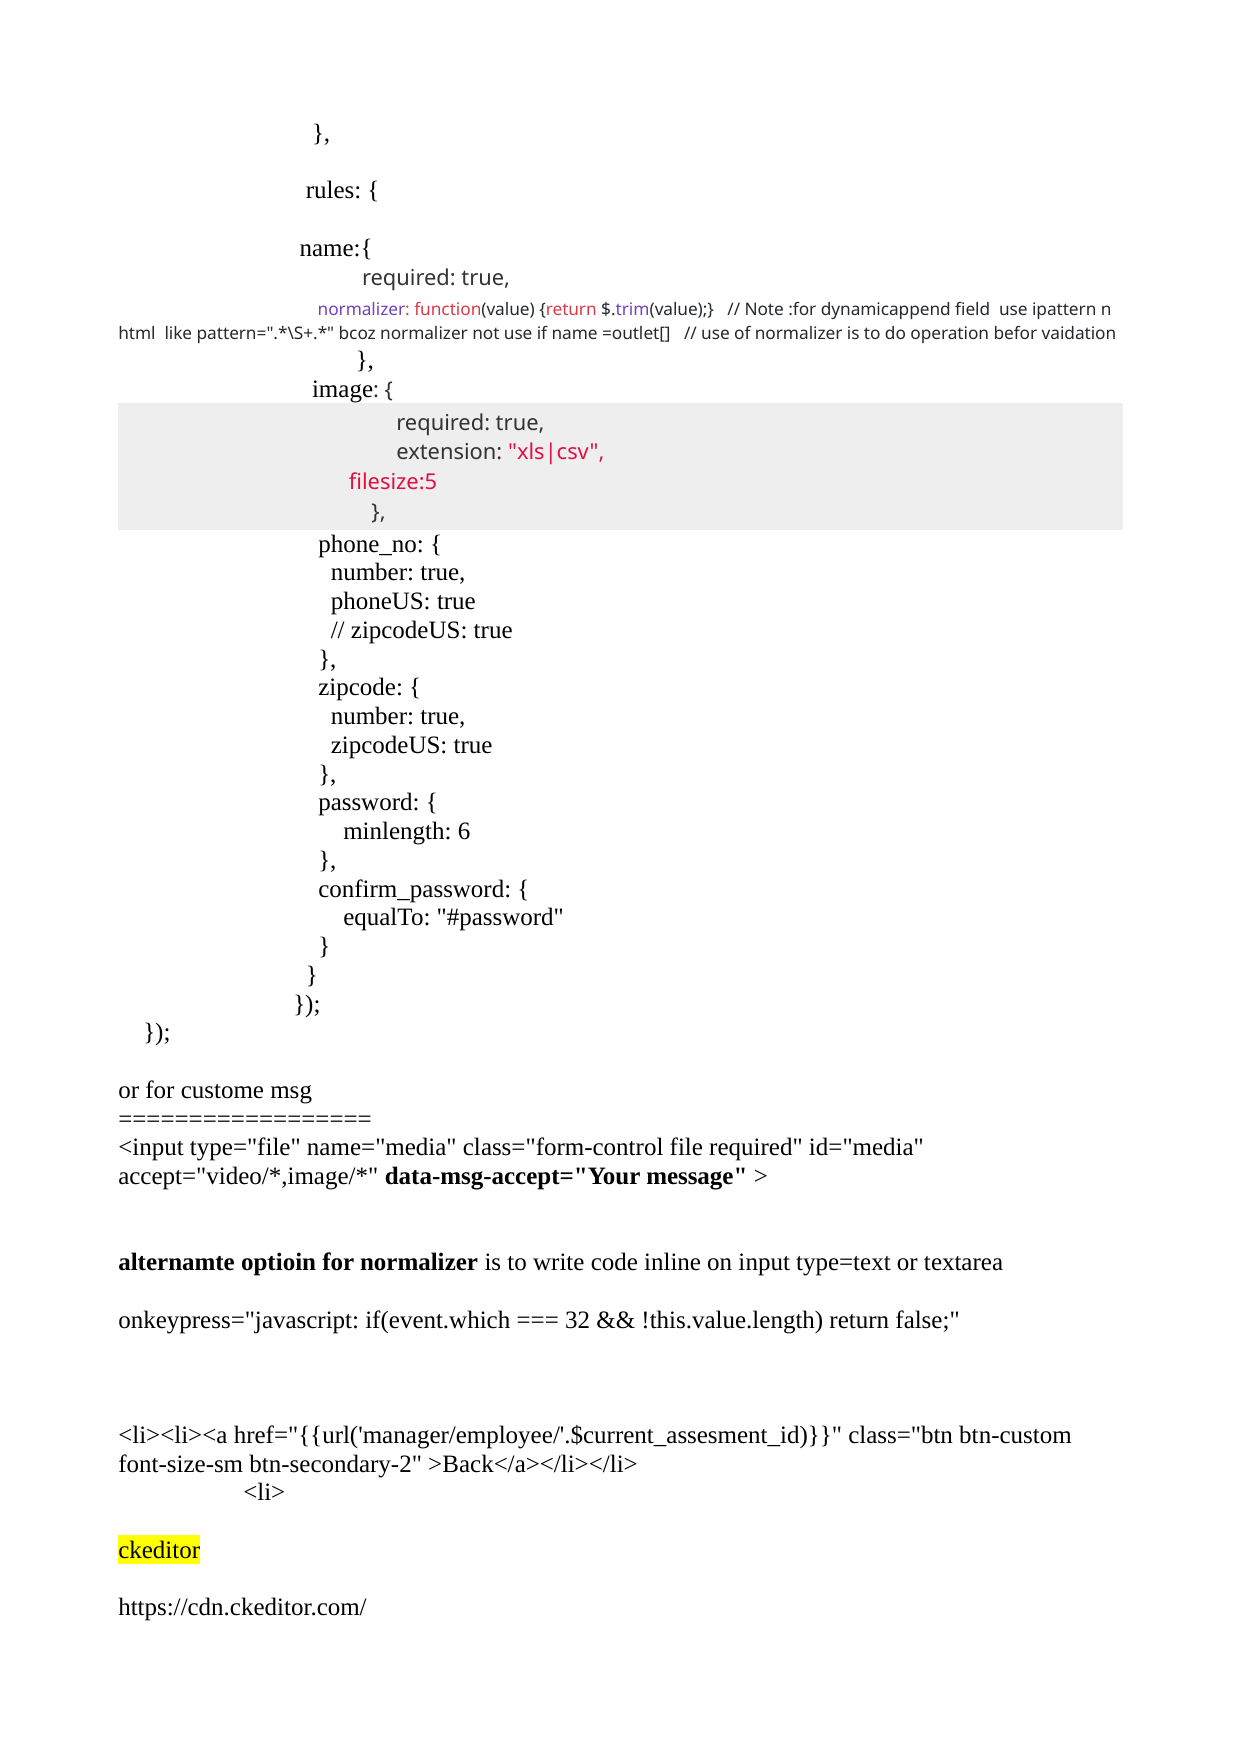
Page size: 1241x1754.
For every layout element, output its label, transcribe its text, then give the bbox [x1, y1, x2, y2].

text rules: { [118, 176, 1122, 204]
text }, [118, 759, 1122, 787]
text alternamte optioin for normalizer is to write code inline on input type=text or textarea [118, 1247, 1122, 1276]
text image: { [118, 374, 1122, 403]
text <input type="file" name="media" class="form-control file required" id="media" accept="video/*,image/*" data-msg-accept="Your message" > [118, 1132, 1122, 1190]
text phoneUS: true [118, 586, 1122, 615]
text number: true, [118, 557, 1122, 586]
text or for custome msg [118, 1075, 1122, 1104]
text }, [118, 644, 1122, 672]
text }, [119, 493, 1122, 529]
text password: { [118, 787, 1122, 816]
text }, [118, 845, 1122, 874]
text }); [118, 1017, 1122, 1046]
text ================== [118, 1104, 1122, 1132]
text filesize:5 [119, 463, 1122, 493]
text // zipcodeUS: true [118, 615, 1122, 644]
text https://cdn.ckeditor.com/ [118, 1592, 1122, 1621]
text minlength: 6 [118, 816, 1122, 845]
text zipcodeUS: true [118, 730, 1122, 759]
text normalizer: function(value) {return $.trim(value);} // Note :for dynamicappend field use ipattern n html like pattern=".*\S+.*" bcoz normalizer not use if name =outlet[] // use of normalizer is to do operation befor vaidation [118, 292, 1122, 345]
text } [118, 931, 1122, 960]
text ckeditor [118, 1535, 1122, 1564]
text name:{ [118, 233, 1122, 262]
text required: true, [119, 405, 1122, 433]
text }, [118, 118, 1122, 147]
text number: true, [118, 701, 1122, 730]
text equalTo: "#password" [118, 902, 1122, 931]
text onkeypress="javascript: if(event.which === 32 && !this.value.length) return false;" [118, 1305, 1122, 1334]
text extension: "xls|csv", [119, 433, 1122, 463]
text zipcode: { [118, 672, 1122, 701]
text }); [118, 989, 1122, 1017]
text required: true, [118, 262, 1122, 292]
text } [118, 960, 1122, 989]
text }, [118, 345, 1122, 374]
text <li><li><a href="{{url('manager/employee/'.$current_assesment_id)}}" class="btn btn-custom font-size-sm btn-secondary-2" >Back</a></li></li> [118, 1420, 1122, 1477]
text confirm_password: { [118, 874, 1122, 902]
text phone_no: { [118, 530, 1122, 557]
text <li> [118, 1477, 1122, 1506]
